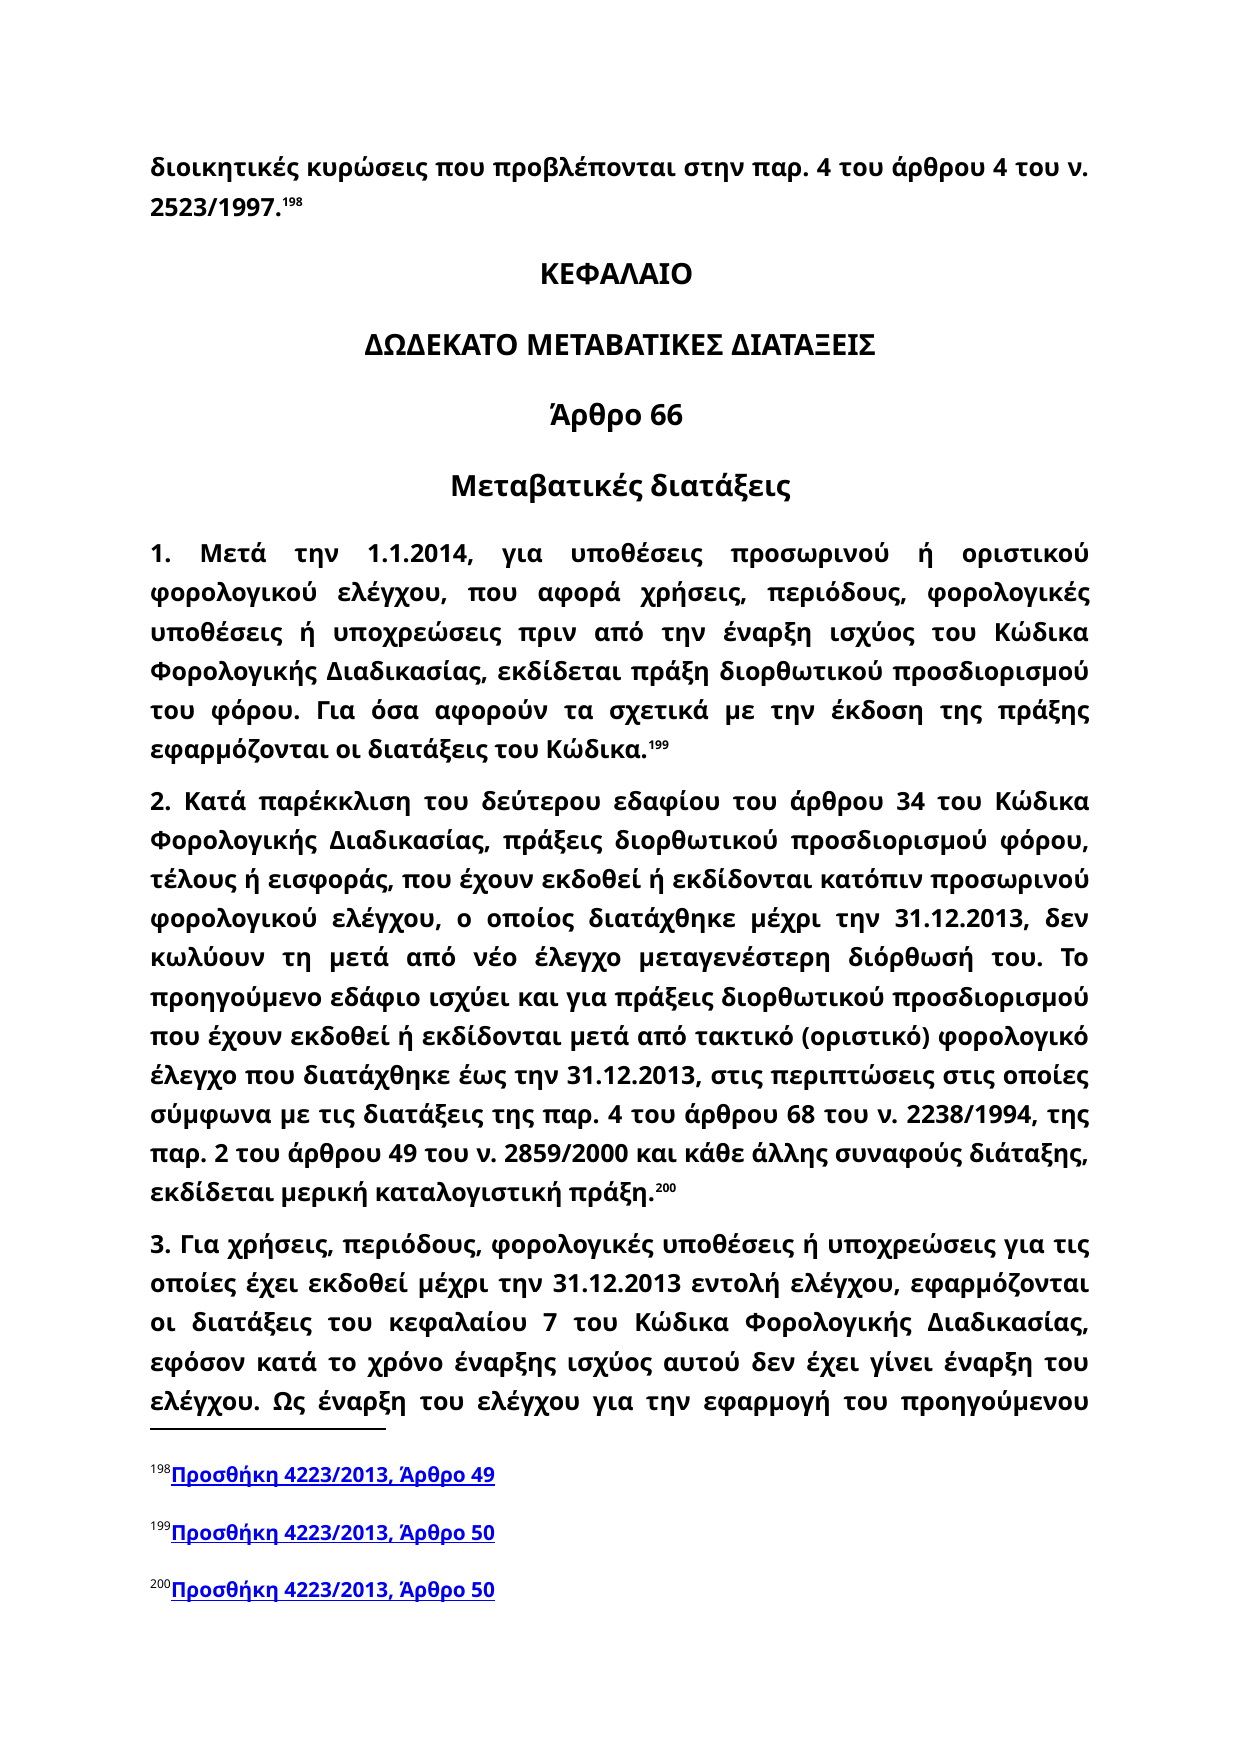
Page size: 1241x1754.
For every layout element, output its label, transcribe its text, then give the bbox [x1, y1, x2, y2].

subtitle ΚΕΦΑΛΑΙΟ [150, 253, 1090, 293]
text 3. Για χρήσεις, περιόδους, φορολογικές υποθέσεις ή υποχρεώσεις για τις οποίες έχει εκδοθεί μέχρι την 31.12.2013 εντολή ελέγχου, εφαρμόζονται οι διατάξεις του κεφαλαίου 7 του Κώδικα Φορολογικής Διαδικασίας, εφόσον κατά το χρόνο έναρξης ισχύος αυτού δεν έχει γίνει έναρξη του ελέγχου. Ως έναρξη του ελέγχου για την εφαρμογή του προηγούμενου [150, 1227, 1090, 1417]
text 2. Κατά παρέκκλιση του δεύτερου εδαφίου του άρθρου 34 του Κώδικα Φορολογικής Διαδικασίας, πράξεις διορθωτικού προσδιορισμού φόρου, τέλους ή εισφοράς, που έχουν εκδοθεί ή εκδίδονται κατόπιν προσωρινού φορολογικού ελέγχου, ο οποίος διατάχθηκε μέχρι την 31.12.2013, δεν κωλύουν τη μετά από νέο έλεγχο μεταγενέστερη διόρθωσή του. Το προηγούμενο εδάφιο ισχύει και για πράξεις διορθωτικού προσδιορισμού που έχουν εκδοθεί ή εκδίδονται μετά από τακτικό (οριστικό) φορολογικό έλεγχο που διατάχθηκε έως την 31.12.2013, στις περιπτώσεις στις οποίες σύμφωνα με τις διατάξεις της παρ. 4 του άρθρου 68 του ν. 2238/1994, της παρ. 2 του άρθρου 49 του ν. 2859/2000 και κάθε άλλης συναφούς διάταξης, εκδίδεται μερική καταλογιστική πράξη. [150, 783, 1090, 1209]
subtitle Άρθρο 66 [150, 394, 1090, 434]
text Προσθήκη 4223/2013, Άρθρο 50 [150, 1518, 1090, 1546]
subtitle Μεταβατικές διατάξεις [150, 465, 1090, 505]
subtitle ΔΩΔΕΚΑΤΟ ΜΕΤΑΒΑΤΙΚΕΣ ΔΙΑΤΑΞΕΙΣ [150, 324, 1090, 364]
text Προσθήκη 4223/2013, Άρθρο 49 [150, 1460, 1090, 1489]
text 1. Μετά την 1.1.2014, για υποθέσεις προσωρινού ή οριστικού φορολογικού ελέγχου, που αφορά χρήσεις, περιόδους, φορολογικές υποθέσεις ή υποχρεώσεις πριν από την έναρξη ισχύος του Κώδικα Φορολογικής Διαδικασίας, εκδίδεται πράξη διορθωτικού προσδιορισμού του φόρου. Για όσα αφορούν τα σχετικά με την έκδοση της πράξης εφαρμόζονται οι διατάξεις του Κώδικα. [150, 536, 1090, 766]
text διοικητικές κυρώσεις που προβλέπονται στην παρ. 4 του άρθρου 4 του ν. 2523/1997. [150, 150, 1090, 223]
text Προσθήκη 4223/2013, Άρθρο 50 [150, 1576, 1090, 1604]
